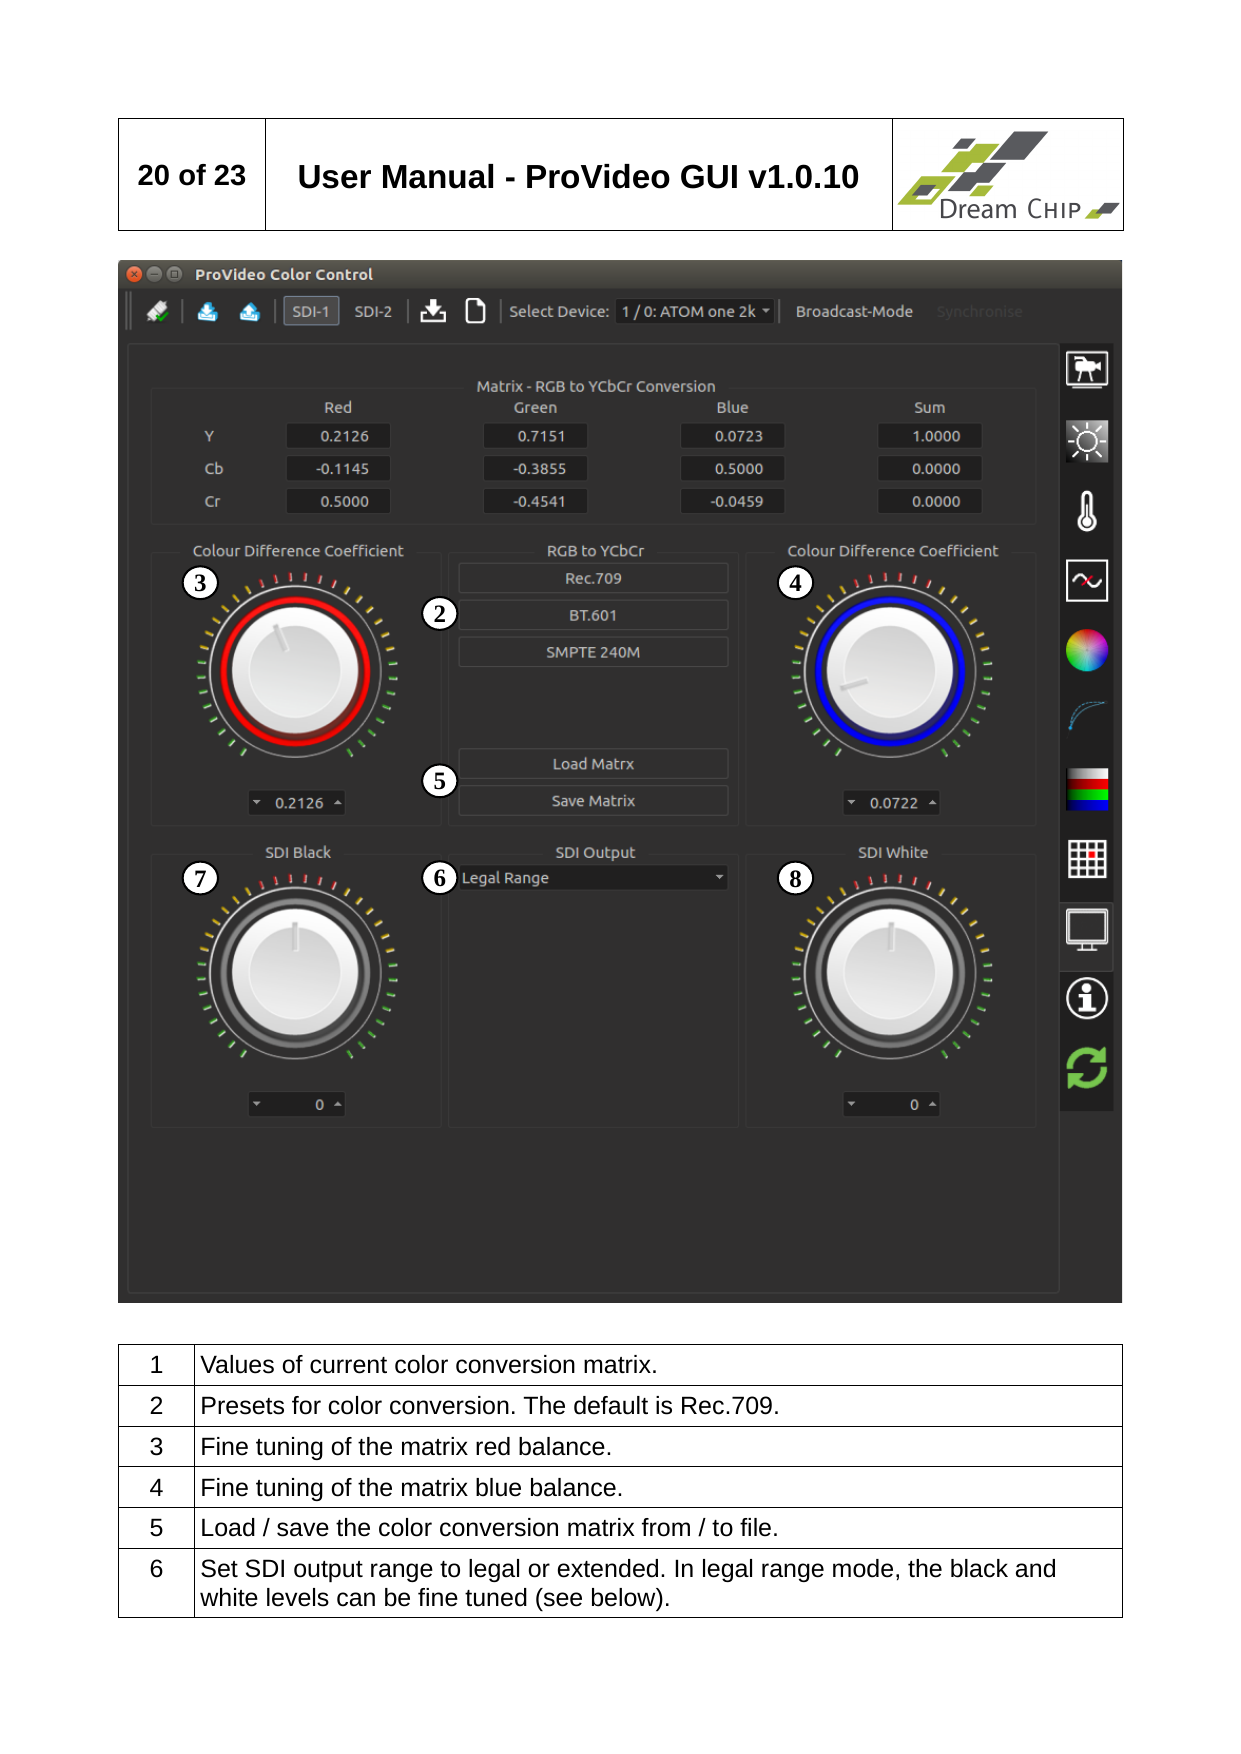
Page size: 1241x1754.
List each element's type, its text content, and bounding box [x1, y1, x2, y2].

table_header 1 [119, 1345, 194, 1385]
table_cell Fine tuning of the matrix blue balance. [195, 1467, 1122, 1507]
picture [897, 130, 1120, 220]
table_cell 5 [119, 1508, 194, 1548]
picture [118, 260, 1123, 1303]
table_cell Set SDI output range to legal or extended. In legal range mode, the black and white levels can be fine tuned (see below). [195, 1549, 1122, 1617]
table_cell 4 [119, 1467, 194, 1507]
table_cell Load / save the color conversion matrix from / to file. [195, 1508, 1122, 1548]
table_cell 3 [119, 1427, 194, 1466]
table_header Values of current color conversion matrix. [195, 1345, 1122, 1385]
table_cell 6 [119, 1549, 194, 1617]
table_cell Fine tuning of the matrix red balance. [195, 1427, 1122, 1466]
table_cell Presets for color conversion. The default is Rec.709. [195, 1386, 1122, 1426]
table_cell 2 [119, 1386, 194, 1426]
